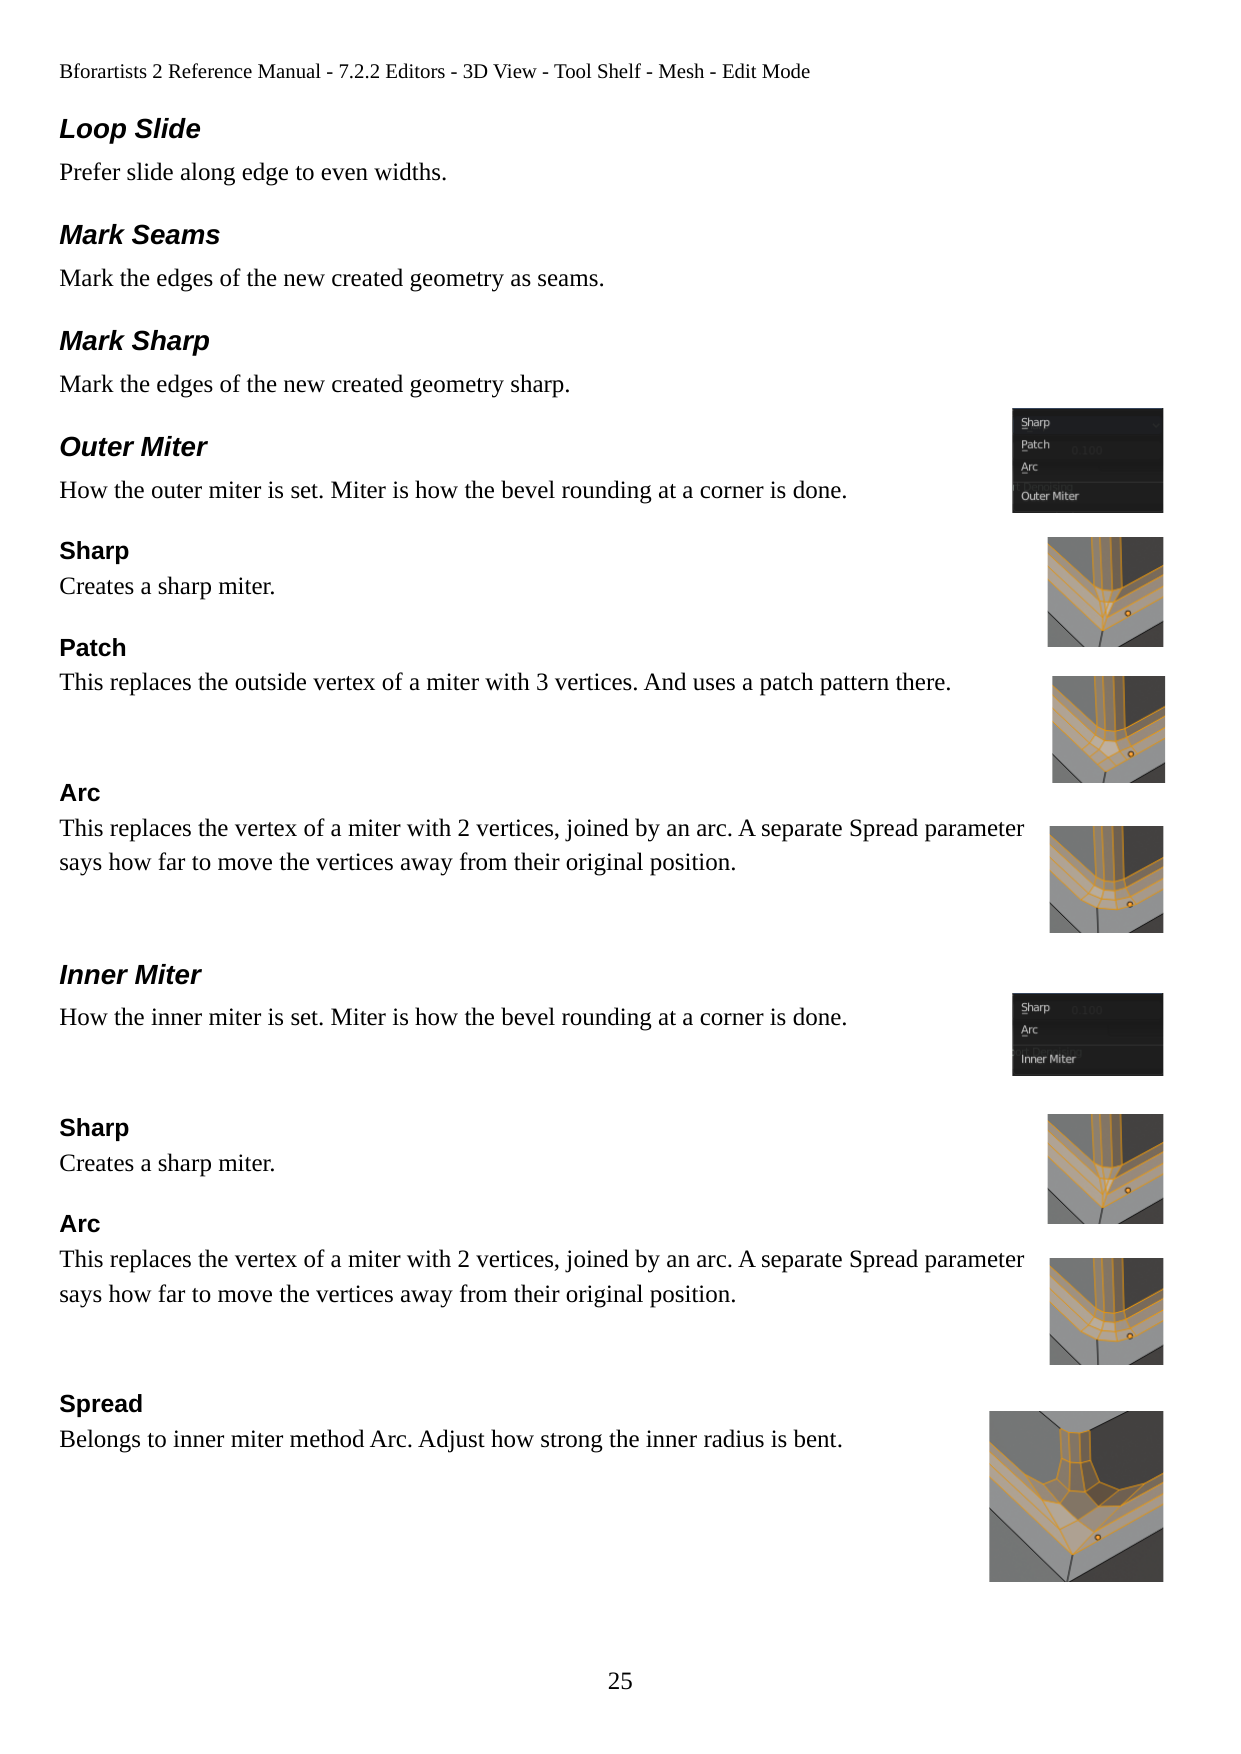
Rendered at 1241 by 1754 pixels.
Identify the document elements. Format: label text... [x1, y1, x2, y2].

subtitle Outer Miter [59, 430, 1012, 462]
text Mark the edges of the new created geometry sharp. [59, 369, 1181, 398]
subtitle Inner Miter [59, 958, 1181, 990]
text How the outer miter is set. Miter is how the bevel rounding at a corner is done. [59, 475, 1012, 503]
subtitle [1164, 430, 1181, 462]
text Creates a sharp miter. [59, 571, 1047, 600]
subtitle Sharp [59, 1113, 1181, 1142]
picture [1049, 1258, 1164, 1365]
subtitle Sharp [59, 536, 1181, 565]
subtitle Arc [59, 778, 1181, 807]
text This replaces the vertex of a miter with 2 vertices, joined by an arc. A separate Spread parameter says how far to move the vertices away from their original position. [59, 813, 1181, 876]
picture [1049, 826, 1164, 933]
picture [1012, 408, 1164, 513]
text Prefer slide along edge to even widths. [59, 157, 1181, 186]
subtitle Mark Seams [59, 218, 1181, 250]
subtitle Loop Slide [59, 113, 1181, 144]
picture [1052, 676, 1166, 783]
text Belongs to inner miter method Arc. Adjust how strong the inner radius is bent. [59, 1424, 989, 1453]
text [1164, 1148, 1181, 1177]
picture [989, 1411, 1164, 1582]
text Mark the edges of the new created geometry as seams. [59, 263, 1181, 292]
subtitle Mark Sharp [59, 324, 1181, 356]
text Creates a sharp miter. [59, 1148, 1047, 1177]
text This replaces the vertex of a miter with 2 vertices, joined by an arc. A separate Spread parameter says how far to move the vertices away from their original position. [59, 1244, 1181, 1307]
picture [1047, 537, 1164, 647]
text [1164, 571, 1181, 600]
picture [1012, 993, 1164, 1076]
text This replaces the outside vertex of a miter with 3 vertices. And uses a patch pattern there. [59, 667, 1181, 696]
subtitle Arc [59, 1209, 1181, 1238]
picture [1047, 1114, 1164, 1224]
text How the inner miter is set. Miter is how the bevel rounding at a corner is done. [59, 1002, 1012, 1031]
subtitle Patch [59, 633, 1181, 661]
subtitle Spread [59, 1389, 1181, 1418]
